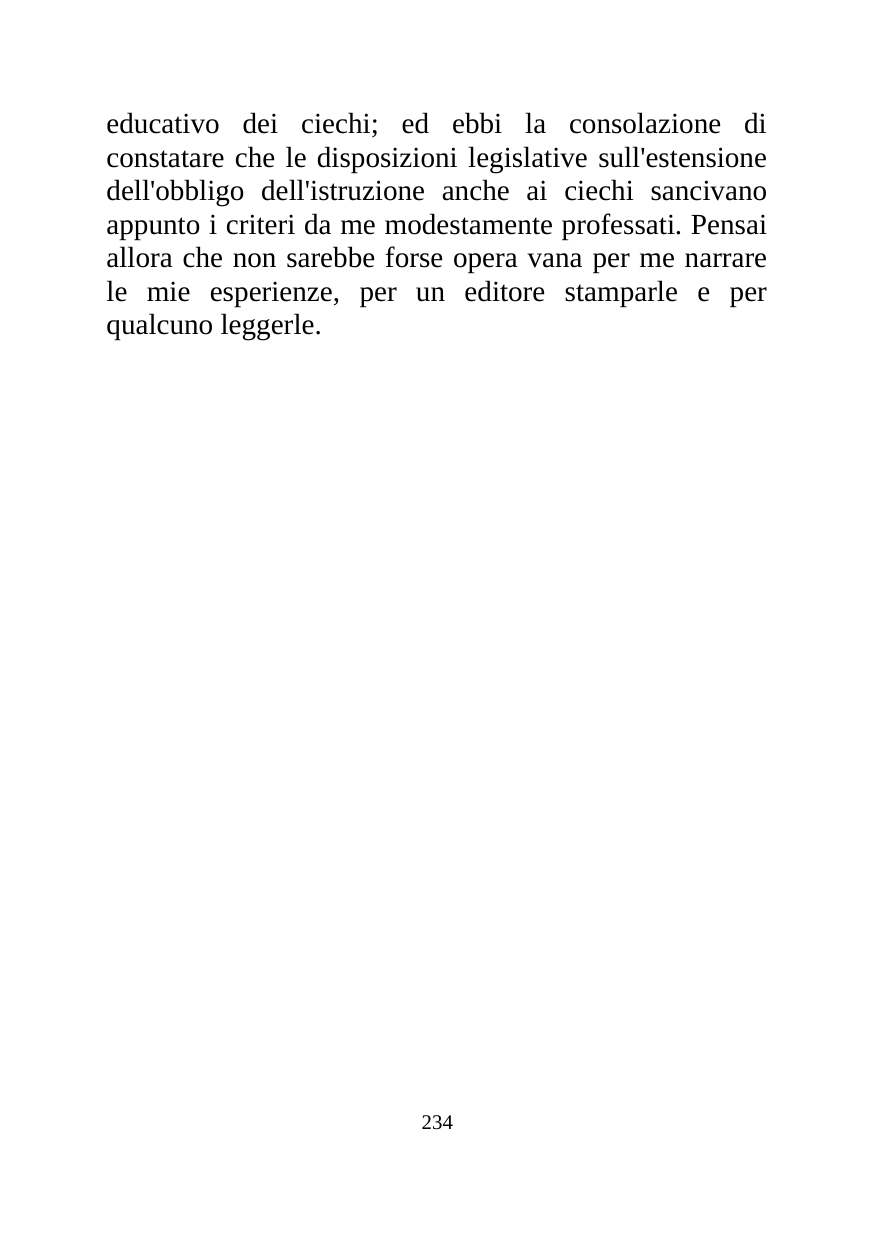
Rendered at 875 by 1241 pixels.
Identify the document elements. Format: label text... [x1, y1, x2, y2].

text educativo dei ciechi; ed ebbi la consolazione di constatare che le disposizioni legislative sull'estensione dell'obbligo dell'istruzione anche ai ciechi sancivano appunto i criteri da me modestamente professati. Pensai allora che non sarebbe forse opera vana per me narrare le mie esperienze, per un editore stamparle e per qualcuno leggerle. [106, 106, 768, 341]
